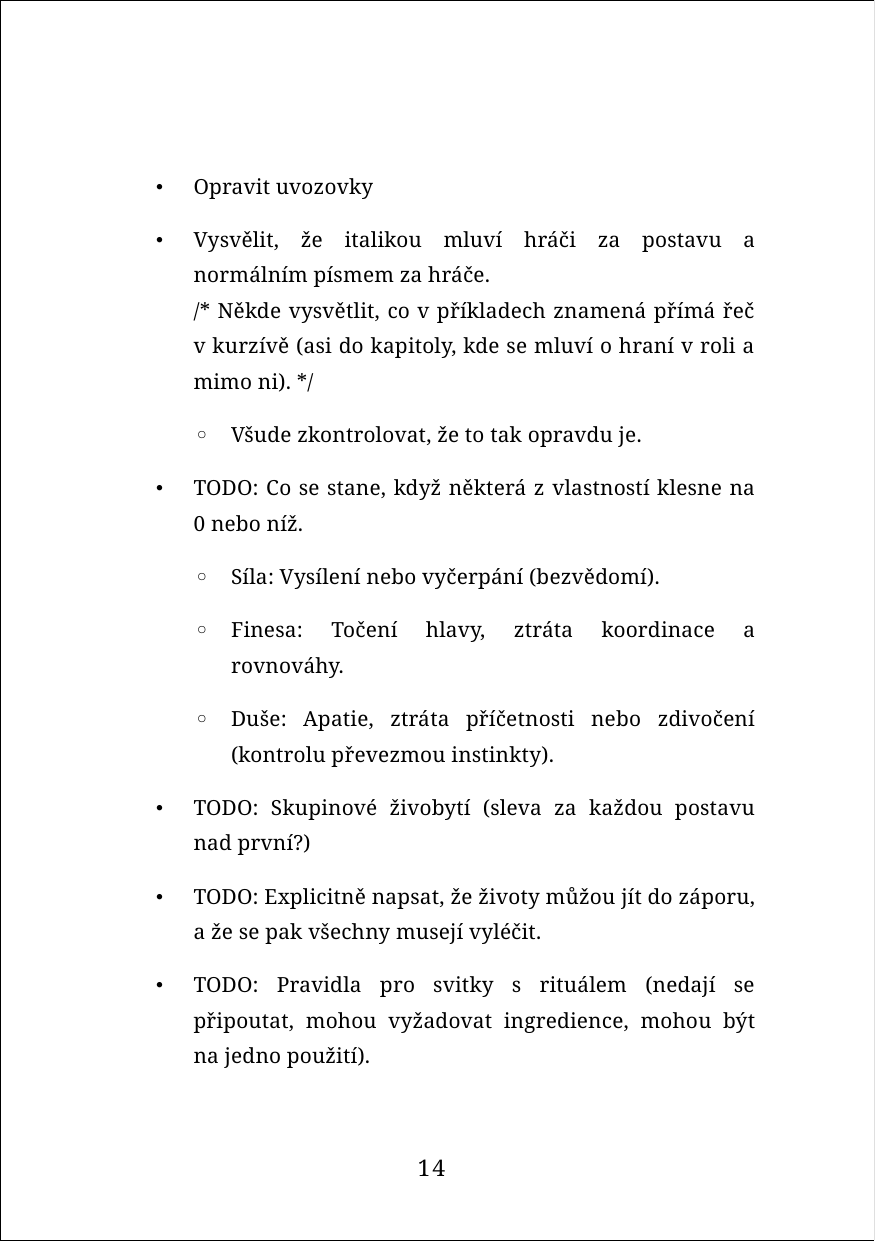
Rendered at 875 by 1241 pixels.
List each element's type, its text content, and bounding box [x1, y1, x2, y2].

list TODO: Co se stane, když některá z vlastností klesne na 0 nebo níž. [156, 473, 756, 537]
list TODO: Skupinové živobytí (sleva za každou postavu nad první?) [156, 793, 756, 857]
list Duše: Apatie, ztráta příčetnosti nebo zdivočení (kontrolu převezmou instinkty). [193, 704, 756, 768]
list TODO: Explicitně napsat, že životy můžou jít do záporu, a že se pak všechny musejí vyléčit. [156, 882, 756, 946]
list Všude zkontrolovat, že to tak opravdu je. [193, 420, 756, 449]
list TODO: Pravidla pro svitky s rituálem (nedají se připoutat, mohou vyžadovat ingredience, mohou být na jedno použití). [156, 971, 756, 1070]
list Síla: Vysílení nebo vyčerpání (bezvědomí). [193, 562, 756, 591]
list Vysvělit, že italikou mluví hráči za postavu a normálním písmem za hráče. /* Někde vysvětlit, co v příkladech znamená přímá řeč v kurzívě (asi do kapitoly, kde se mluví o hraní v roli a mimo ni). */ [156, 225, 756, 396]
list Finesa: Točení hlavy, ztráta koordinace a rovnováhy. [193, 616, 756, 679]
list Opravit uvozovky [156, 172, 756, 200]
